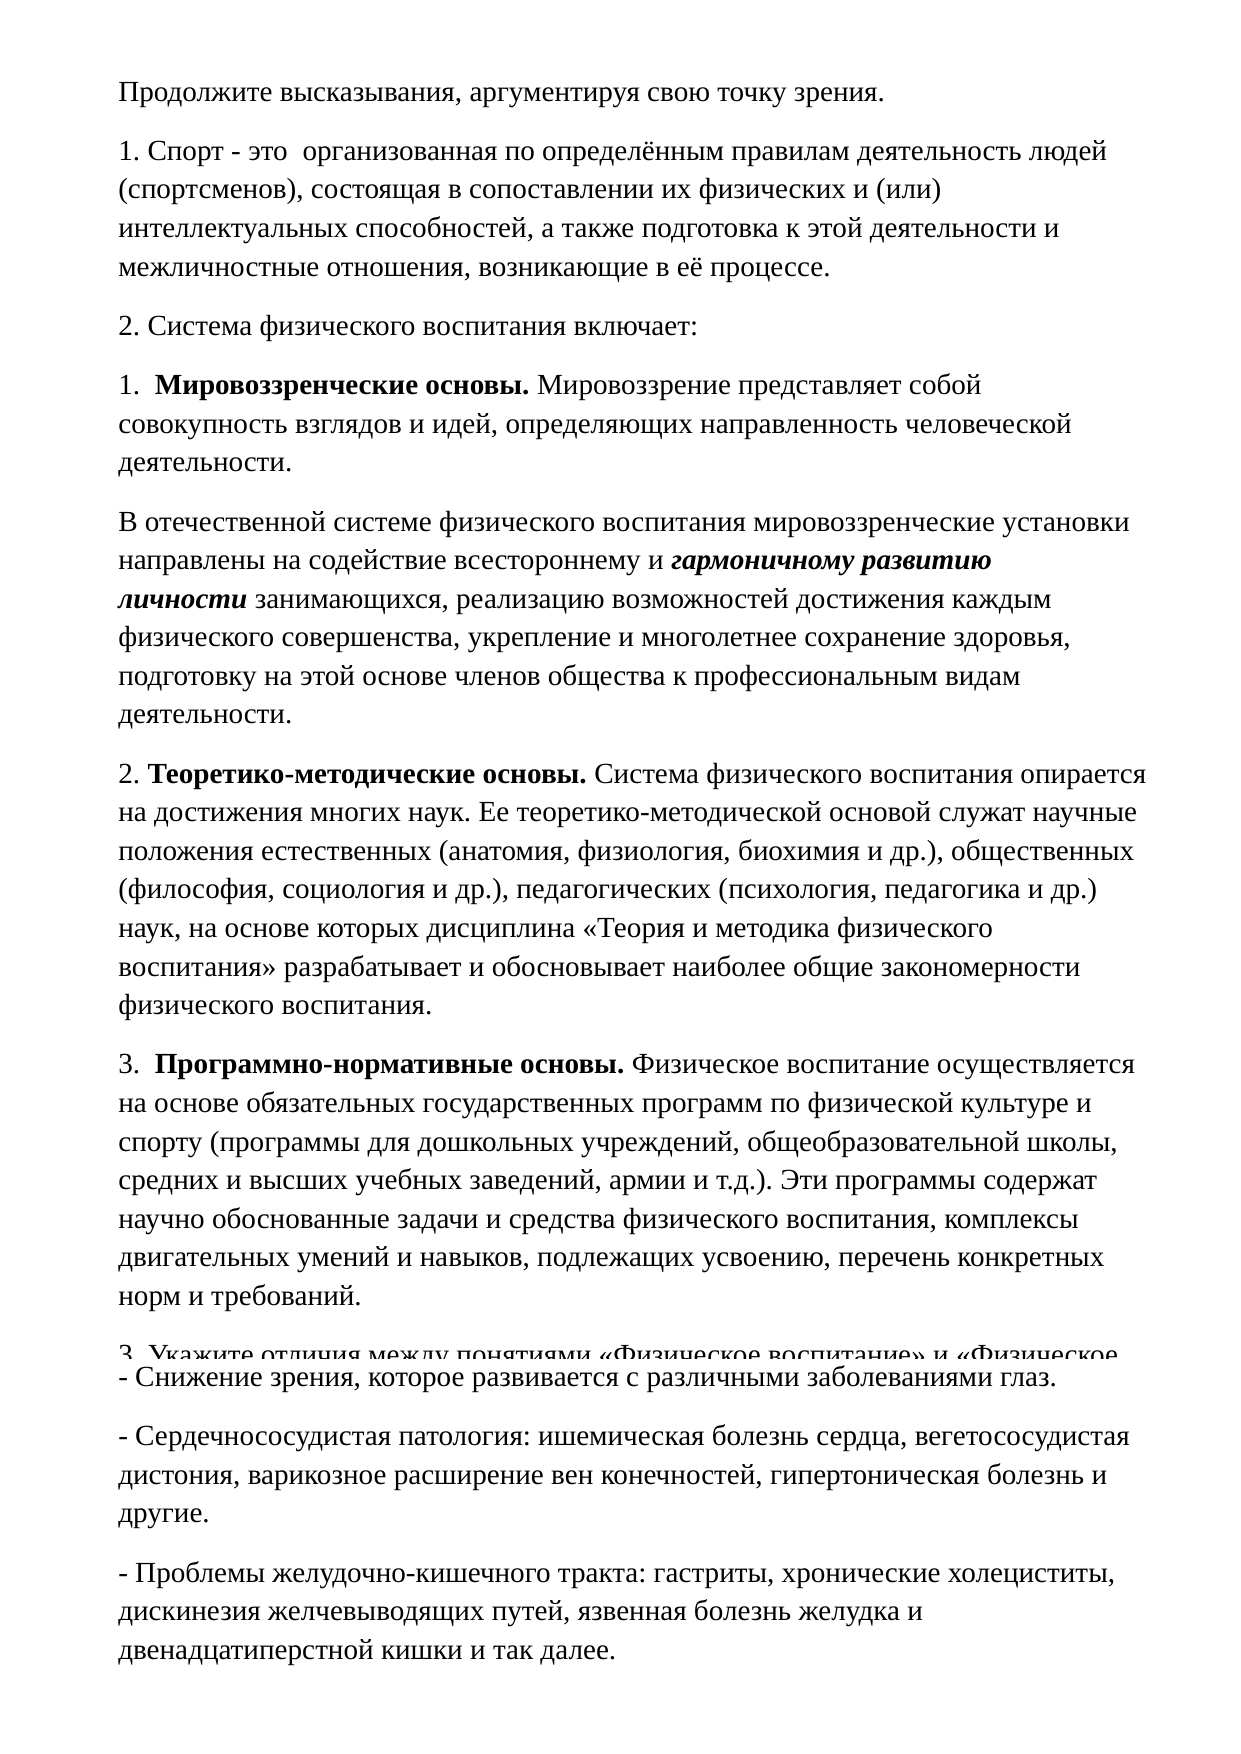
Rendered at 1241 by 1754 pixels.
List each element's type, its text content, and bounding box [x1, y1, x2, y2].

text - Проблемы желудочно-кишечного тракта: гастриты, хронические холециститы, дискинезия желчевыводящих путей, язвенная болезнь желудка и двенадцатиперстной кишки и так далее. [118, 1555, 1152, 1665]
text - Снижение зрения, которое развивается с различными заболеваниями глаз. [118, 1359, 1152, 1392]
text - Сердечнососудистая патология: ишемическая болезнь сердца, вегетососудистая дистония, варикозное расширение вен конечностей, гипертоническая болезнь и другие. [118, 1418, 1152, 1529]
